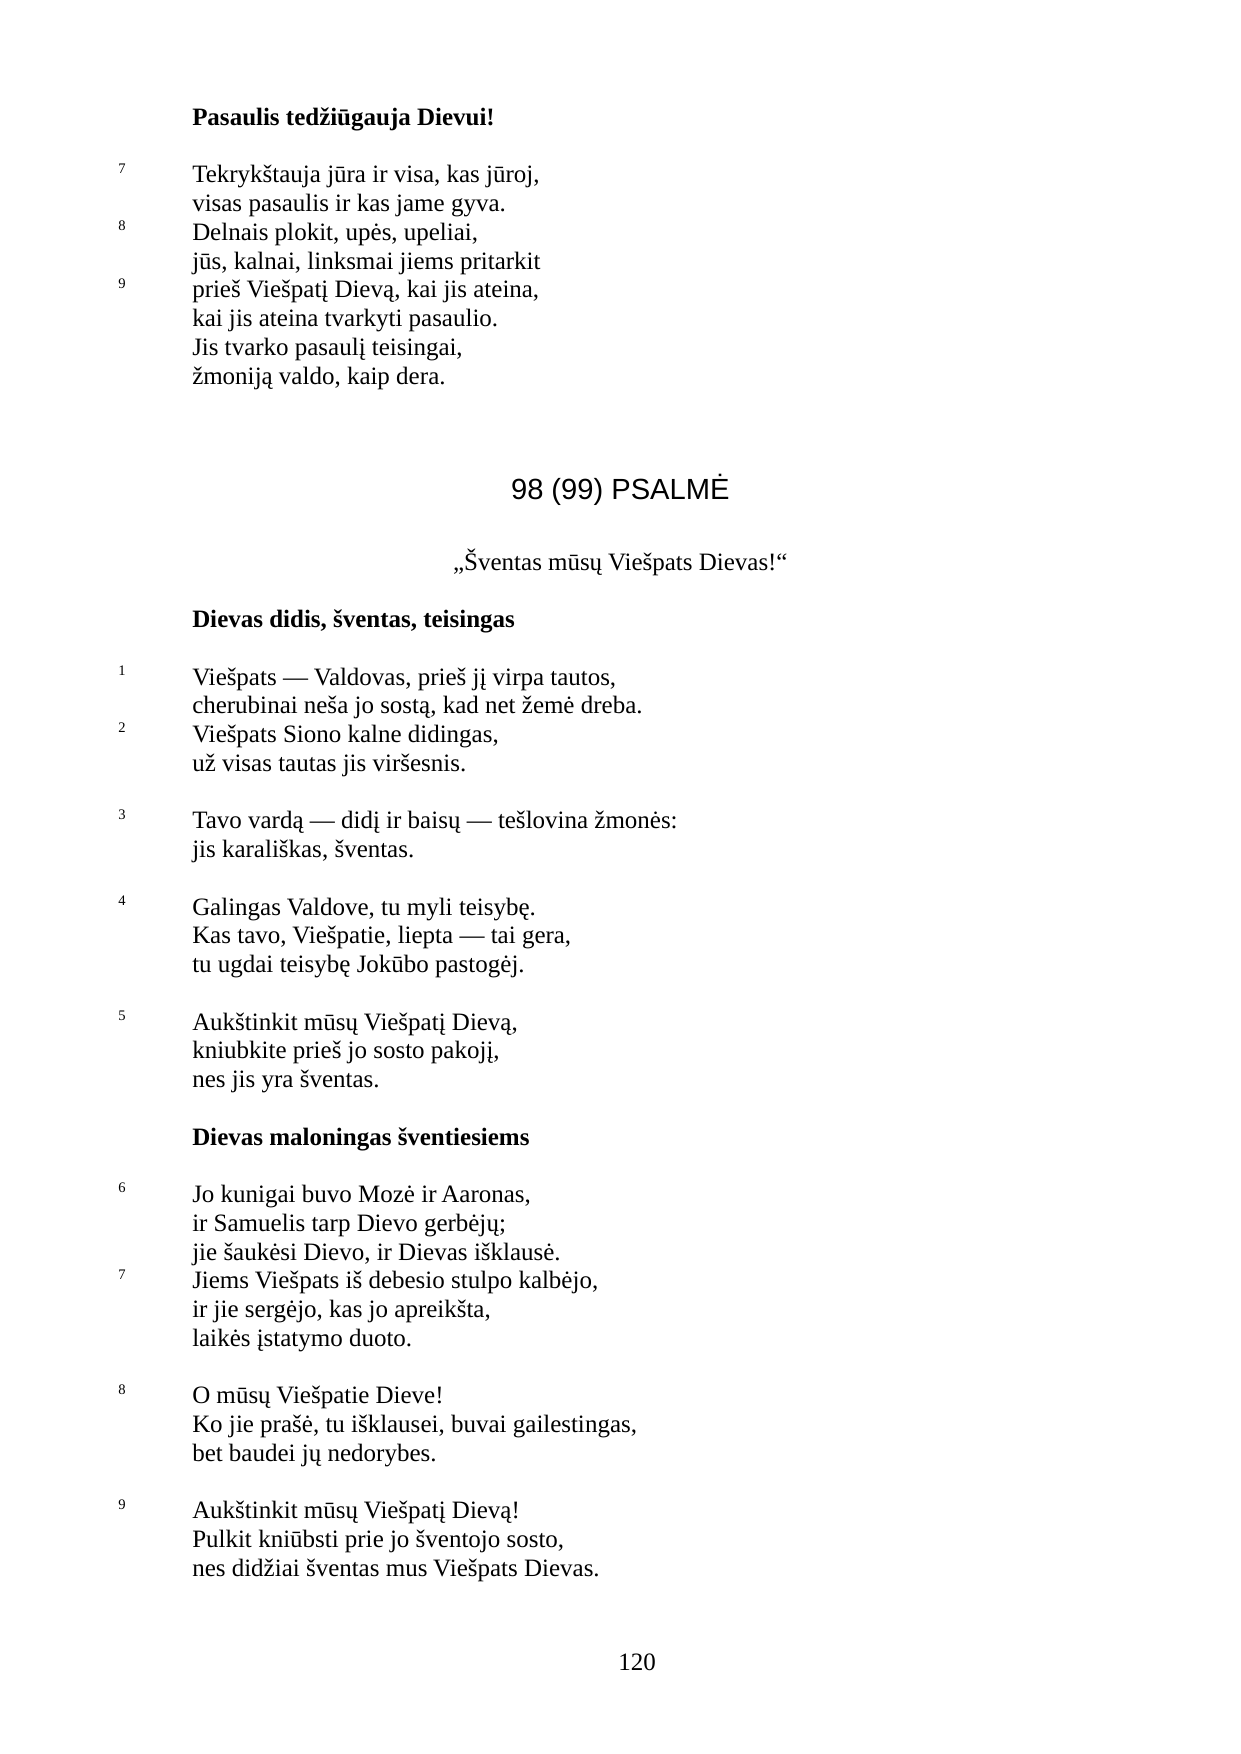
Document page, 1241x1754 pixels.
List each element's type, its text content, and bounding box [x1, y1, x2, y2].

subtitle 98 (99) PSALMĖ [118, 472, 1122, 506]
text nes didžiai šventas mus Viešpats Dievas. [118, 1553, 1122, 1582]
text Ko jie prašė, tu išklausei, buvai gailestingas, [118, 1409, 1122, 1438]
text tu ugdai teisybę Jokūbo pastogėj. [118, 949, 1122, 978]
text kai jis ateina tvarkyti pasaulio. [118, 303, 1122, 332]
text 9 prieš Viešpatį Dievą, kai jis ateina, [118, 274, 1122, 303]
text jie šaukėsi Dievo, ir Dievas išklausė. [118, 1237, 1122, 1266]
text 5 Aukštinkit mūsų Viešpatį Dievą, [118, 1007, 1122, 1036]
text laikės įstatymo duoto. [118, 1323, 1122, 1352]
text 4 Galingas Valdove, tu myli teisybę. [118, 892, 1122, 921]
text cherubinai neša jo sostą, kad net žemė dreba. [118, 691, 1122, 719]
text už visas tautas jis viršesnis. [118, 748, 1122, 777]
text 8 Delnais plokit, upės, upeliai, [118, 217, 1122, 246]
text 1 Viešpats — Valdovas, prieš jį virpa tautos, [118, 662, 1122, 691]
text Pulkit kniūbsti prie jo šventojo sosto, [118, 1524, 1122, 1553]
text ir jie sergėjo, kas jo apreikšta, [118, 1294, 1122, 1323]
text ir Samuelis tarp Dievo gerbėjų; [118, 1208, 1122, 1237]
text 7 Tekrykštauja jūra ir visa, kas jūroj, [118, 159, 1122, 188]
text 8 O mūsų Viešpatie Dieve! [118, 1381, 1122, 1409]
text visas pasaulis ir kas jame gyva. [118, 188, 1122, 217]
text Dievas maloningas šventiesiems [118, 1122, 1122, 1151]
text 3 Tavo vardą — didį ir baisų — tešlovina žmonės: [118, 806, 1122, 834]
text „Šventas mūsų Viešpats Dievas!“ [118, 547, 1122, 576]
text kniubkite prieš jo sosto pakojį, [118, 1036, 1122, 1064]
text 6 Jo kunigai buvo Mozė ir Aaronas, [118, 1179, 1122, 1208]
text Jis tvarko pasaulį teisingai, [118, 332, 1122, 361]
text 7 Jiems Viešpats iš debesio stulpo kalbėjo, [118, 1266, 1122, 1294]
text nes jis yra šventas. [118, 1064, 1122, 1093]
text Dievas didis, šventas, teisingas [118, 604, 1122, 633]
text Kas tavo, Viešpatie, liepta — tai gera, [118, 921, 1122, 949]
text žmoniją valdo, kaip dera. [118, 361, 1122, 389]
text Pasaulis tedžiūgauja Dievui! [118, 102, 1122, 131]
text jis karališkas, šventas. [118, 834, 1122, 863]
text bet baudei jų nedorybes. [118, 1438, 1122, 1467]
text jūs, kalnai, linksmai jiems pritarkit [118, 246, 1122, 274]
text 9 Aukštinkit mūsų Viešpatį Dievą! [118, 1496, 1122, 1524]
text 2 Viešpats Siono kalne didingas, [118, 719, 1122, 748]
